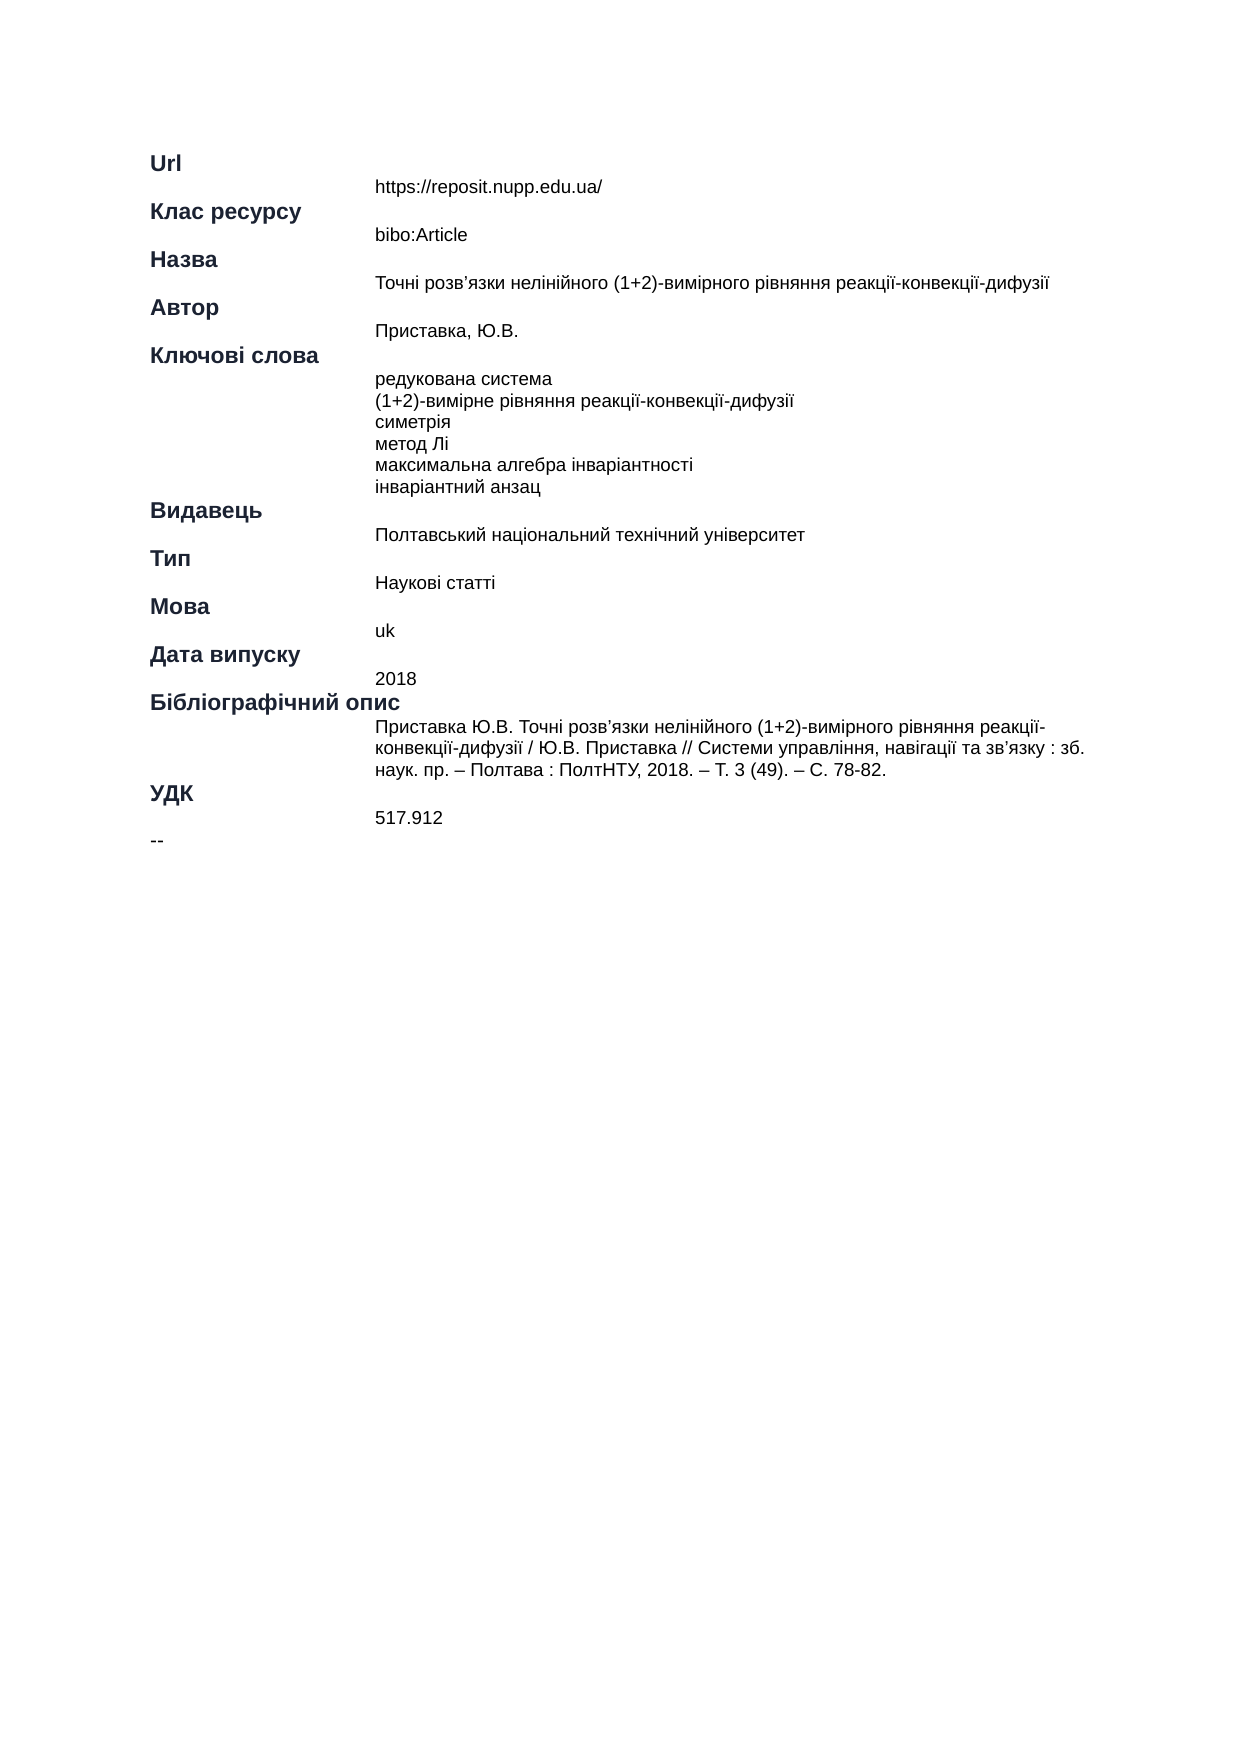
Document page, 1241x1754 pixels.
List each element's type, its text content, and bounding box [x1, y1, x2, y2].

text максимальна алгебра інваріантності [375, 454, 1090, 476]
text uk [375, 619, 1090, 641]
text Url [150, 150, 1090, 176]
text Тип [150, 545, 1090, 572]
text Наукові статті [375, 572, 1090, 593]
text Полтавський національний технічний університет [375, 524, 1090, 545]
text https://reposit.nupp.edu.ua/ [375, 176, 1090, 198]
text Бібліографічний опис [150, 689, 1090, 715]
text 2018 [375, 667, 1090, 689]
text (1+2)-вимірне рівняння реакції-конвекції-дифузії [375, 389, 1090, 411]
text bibo:Article [375, 224, 1090, 246]
text симетрія [375, 411, 1090, 433]
text Клас ресурсу [150, 198, 1090, 224]
text редукована система [375, 368, 1090, 389]
text Видавець [150, 497, 1090, 524]
text Назва [150, 246, 1090, 272]
text -- [150, 828, 1090, 852]
text Дата випуску [150, 641, 1090, 667]
text інваріантний анзац [375, 476, 1090, 497]
text Автор [150, 294, 1090, 320]
text Точні розв’язки нелінійного (1+2)-вимірного рівняння реакції-конвекції-дифузії [375, 272, 1090, 294]
text УДК [150, 780, 1090, 806]
text Ключові слова [150, 342, 1090, 368]
text Приставка Ю.В. Точні розв’язки нелінійного (1+2)-вимірного рівняння реакції-конвекції-дифузії / Ю.В. Приставка // Системи управління, навігації та зв’язку : зб. наук. пр. – Полтава : ПолтНТУ, 2018. – Т. 3 (49). – С. 78-82. [375, 715, 1090, 780]
text 517.912 [375, 806, 1090, 828]
text метод Лі [375, 433, 1090, 454]
text Мова [150, 593, 1090, 619]
text Приставка, Ю.В. [375, 320, 1090, 342]
